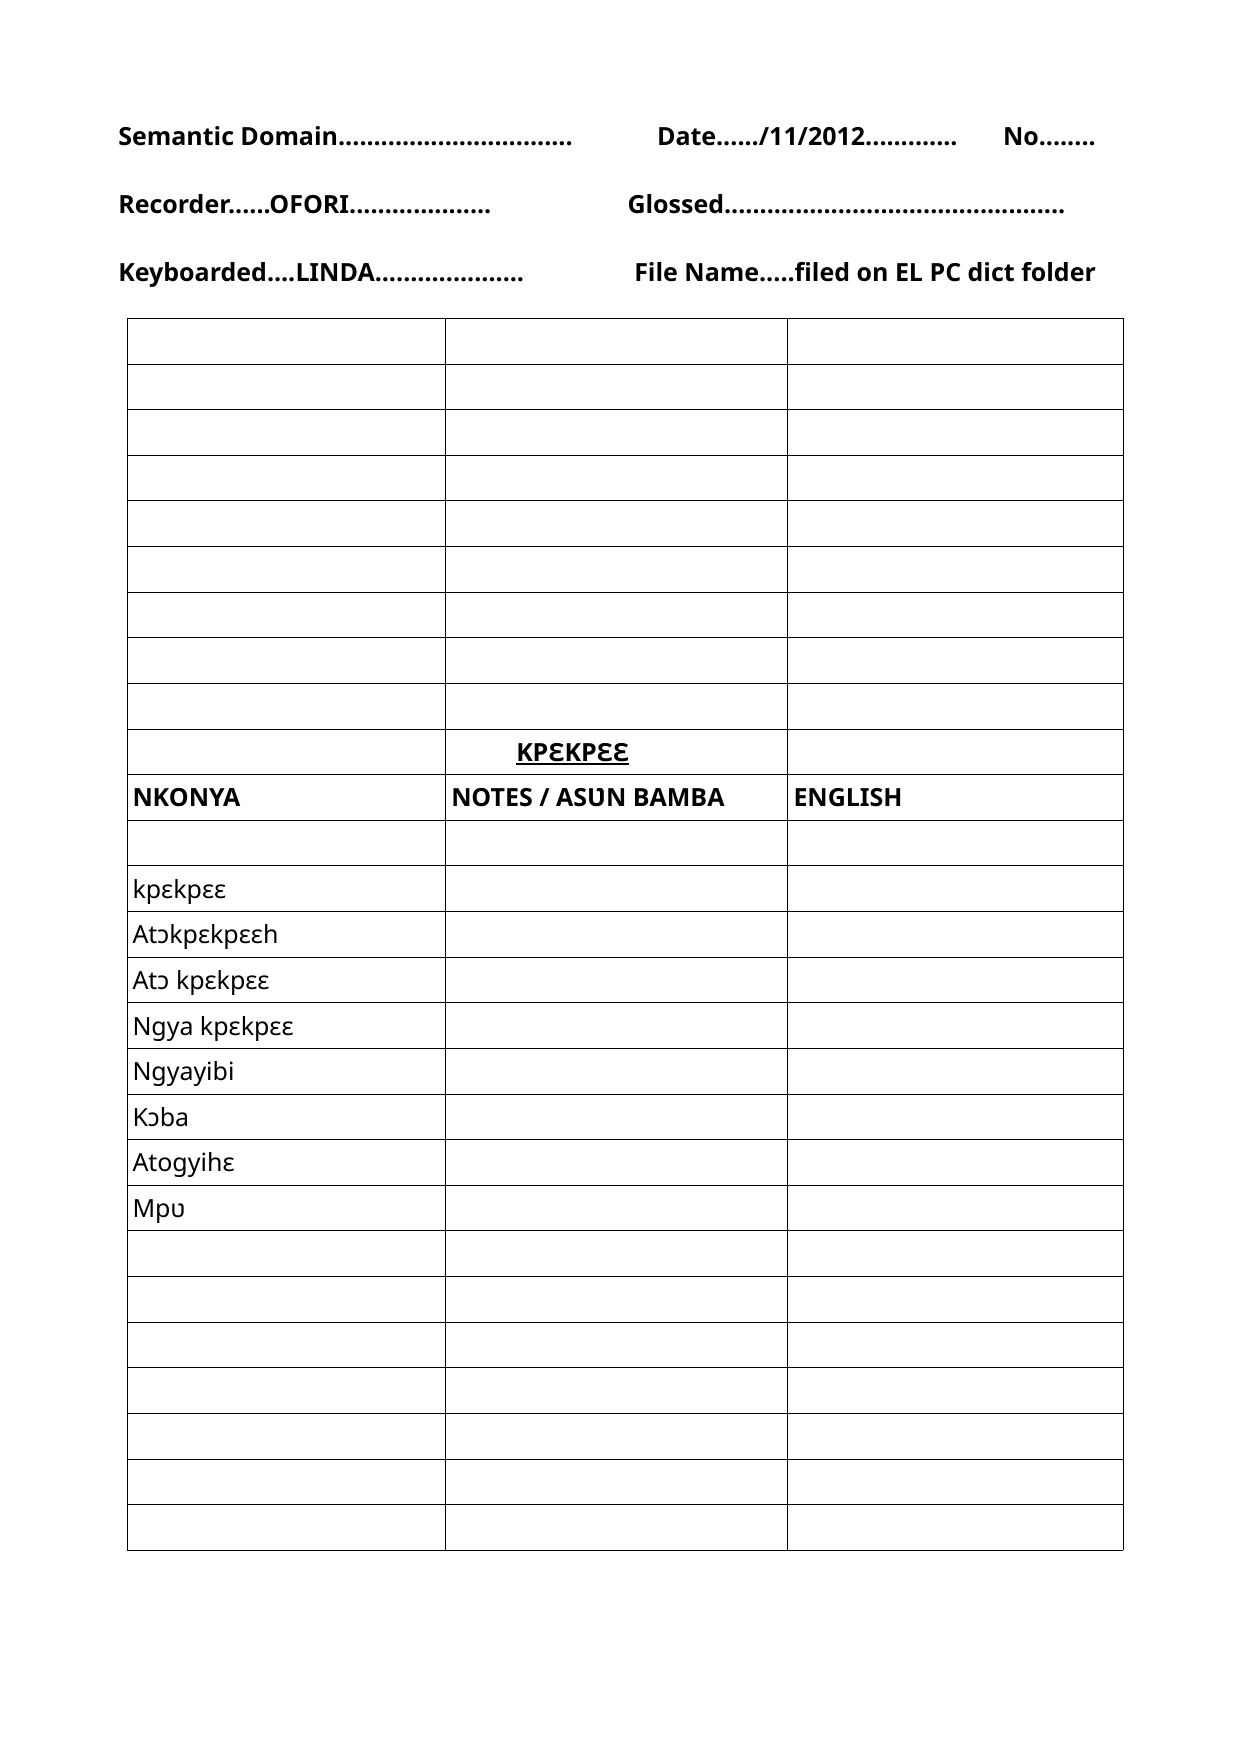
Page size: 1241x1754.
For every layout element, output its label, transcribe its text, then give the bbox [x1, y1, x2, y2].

table_cell [446, 912, 787, 957]
table_cell [128, 684, 445, 728]
table_cell [446, 410, 787, 455]
table_cell [788, 1095, 1123, 1139]
table_cell [788, 1140, 1123, 1185]
table_cell [128, 1368, 445, 1413]
table_cell [788, 912, 1123, 957]
table_cell [788, 501, 1123, 546]
table_cell [128, 1277, 445, 1322]
table_cell Mpʋ [128, 1186, 445, 1230]
table_cell [446, 821, 787, 865]
table_cell [128, 593, 445, 637]
table_cell [788, 1323, 1123, 1367]
table_cell [788, 1414, 1123, 1458]
table_cell [446, 1323, 787, 1367]
table_cell [128, 1414, 445, 1458]
table_cell [128, 319, 445, 363]
table_cell [788, 1460, 1123, 1504]
table_cell Kɔba [128, 1095, 445, 1139]
table_cell [788, 730, 1123, 774]
table_cell [788, 1049, 1123, 1093]
table_cell [446, 501, 787, 546]
table_cell [788, 866, 1123, 911]
table_cell [446, 1460, 787, 1504]
table_cell [446, 456, 787, 500]
table_cell [788, 593, 1123, 637]
table_cell [446, 684, 787, 728]
table_cell NKONYA [128, 775, 445, 820]
table_cell [446, 1186, 787, 1230]
table_cell [446, 365, 787, 409]
table_cell [788, 821, 1123, 865]
table_cell ENGLISH [788, 775, 1123, 820]
table_cell [128, 456, 445, 500]
table_cell kpɛkpɛɛ [128, 866, 445, 911]
table_cell [788, 410, 1123, 455]
table_cell [788, 684, 1123, 728]
table_cell NOTES / ASƲN BAMBA [446, 775, 787, 820]
table_cell [446, 1414, 787, 1458]
table_cell [128, 365, 445, 409]
table_cell [128, 1460, 445, 1504]
table_cell [446, 547, 787, 592]
table_cell [128, 410, 445, 455]
table_cell [128, 1323, 445, 1367]
table_cell [128, 501, 445, 546]
table_cell [788, 1186, 1123, 1230]
table_cell [788, 319, 1123, 363]
table_cell [446, 1505, 787, 1550]
table_cell [446, 1095, 787, 1139]
table_cell [446, 958, 787, 1002]
table_cell [128, 730, 445, 774]
table_cell Ngyayibi [128, 1049, 445, 1093]
table_cell [446, 319, 787, 363]
table_cell [446, 638, 787, 683]
table_cell [128, 821, 445, 865]
table_cell Atɔkpɛkpɛɛh [128, 912, 445, 957]
table_cell Atogyihɛ [128, 1140, 445, 1185]
table_cell [788, 1231, 1123, 1276]
table_cell [446, 1003, 787, 1048]
table_cell KPƐKPƐƐ [446, 730, 787, 774]
table_cell [788, 365, 1123, 409]
table_cell [788, 638, 1123, 683]
table_cell [446, 866, 787, 911]
table_cell [788, 1277, 1123, 1322]
table_cell [446, 593, 787, 637]
table_cell [128, 1505, 445, 1550]
table_cell [788, 1368, 1123, 1413]
table_cell [128, 638, 445, 683]
table_cell [788, 1505, 1123, 1550]
table_cell [446, 1231, 787, 1276]
table_cell Ngya kpɛkpɛɛ [128, 1003, 445, 1048]
table_cell [446, 1049, 787, 1093]
table_cell [128, 547, 445, 592]
table_cell [788, 547, 1123, 592]
table_cell [788, 456, 1123, 500]
table_cell [788, 958, 1123, 1002]
table_cell [128, 1231, 445, 1276]
table_cell [788, 1003, 1123, 1048]
table_cell [446, 1277, 787, 1322]
table_cell [446, 1368, 787, 1413]
table_cell Atɔ kpɛkpɛɛ [128, 958, 445, 1002]
table_cell [446, 1140, 787, 1185]
